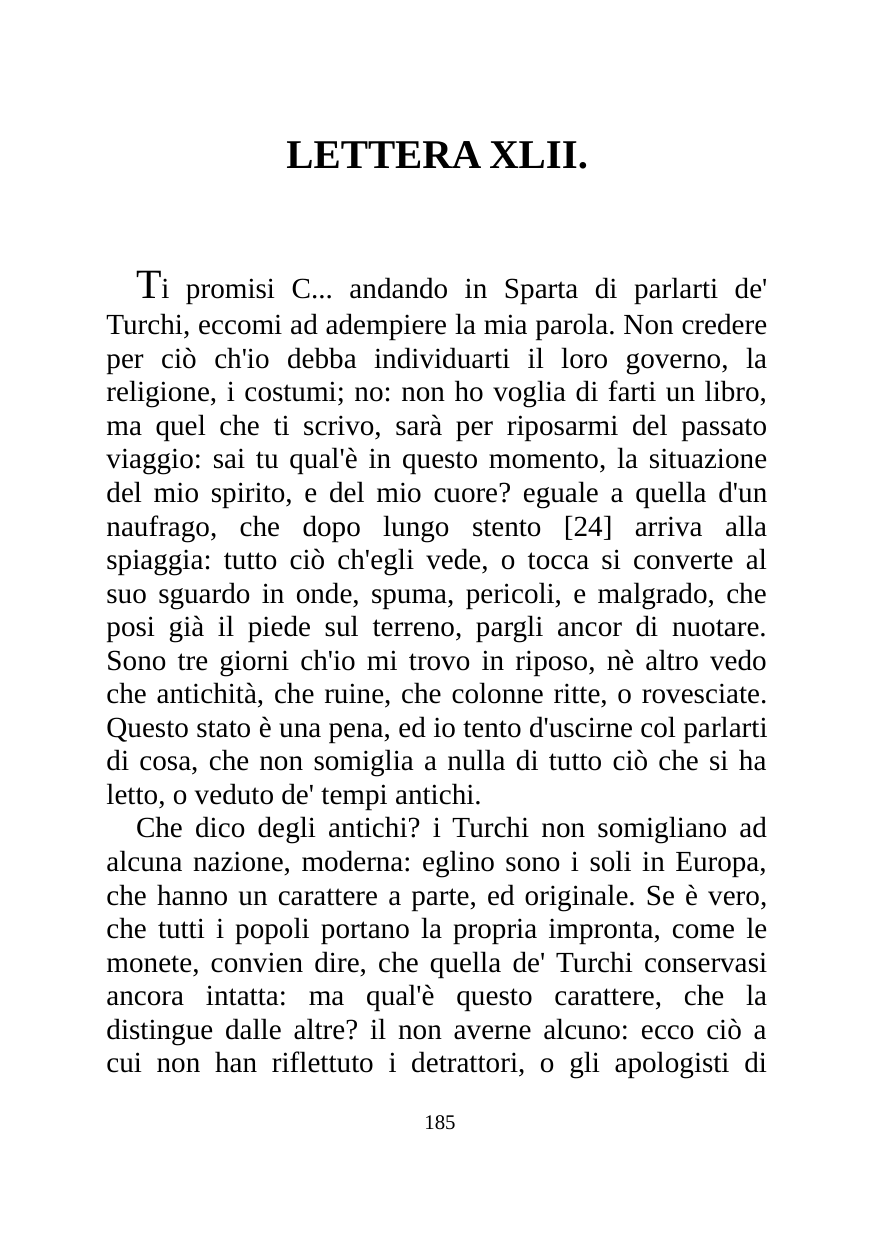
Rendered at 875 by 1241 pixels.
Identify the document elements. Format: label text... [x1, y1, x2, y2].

text Che dico degli antichi? i Turchi non somigliano ad alcuna nazione, moderna: eglino sono i soli in Europa, che hanno un carattere a parte, ed originale. Se è vero, che tutti i popoli portano la propria impronta, come le monete, convien dire, che quella de' Turchi conservasi ancora intatta: ma qual'è questo carattere, che la distingue dalle altre? il non averne alcuno: ecco ciò a cui non han riflettuto i detrattori, o gli apologisti di [106, 811, 768, 1079]
subtitle LETTERA XLII. [106, 130, 768, 177]
text Ti promisi C... andando in Sparta di parlarti de' Turchi, eccomi ad adempiere la mia parola. Non credere per ciò ch'io debba individuarti il loro governo, la religione, i costumi; no: non ho voglia di farti un libro, ma quel che ti scrivo, sarà per riposarmi del passato viaggio: sai tu qual'è in questo momento, la situazione del mio spirito, e del mio cuore? eguale a quella d'un naufrago, che dopo lungo stento [24] arriva alla spiaggia: tutto ciò ch'egli vede, o tocca si converte al suo sguardo in onde, spuma, pericoli, e malgrado, che posi già il piede sul terreno, pargli ancor di nuotare. Sono tre giorni ch'io mi trovo in riposo, nè altro vedo che antichità, che ruine, che colonne ritte, o rovesciate. Questo stato è una pena, ed io tento d'uscirne col parlarti di cosa, che non somiglia a nulla di tutto ciò che si ha letto, o veduto de' tempi antichi. [106, 259, 768, 811]
